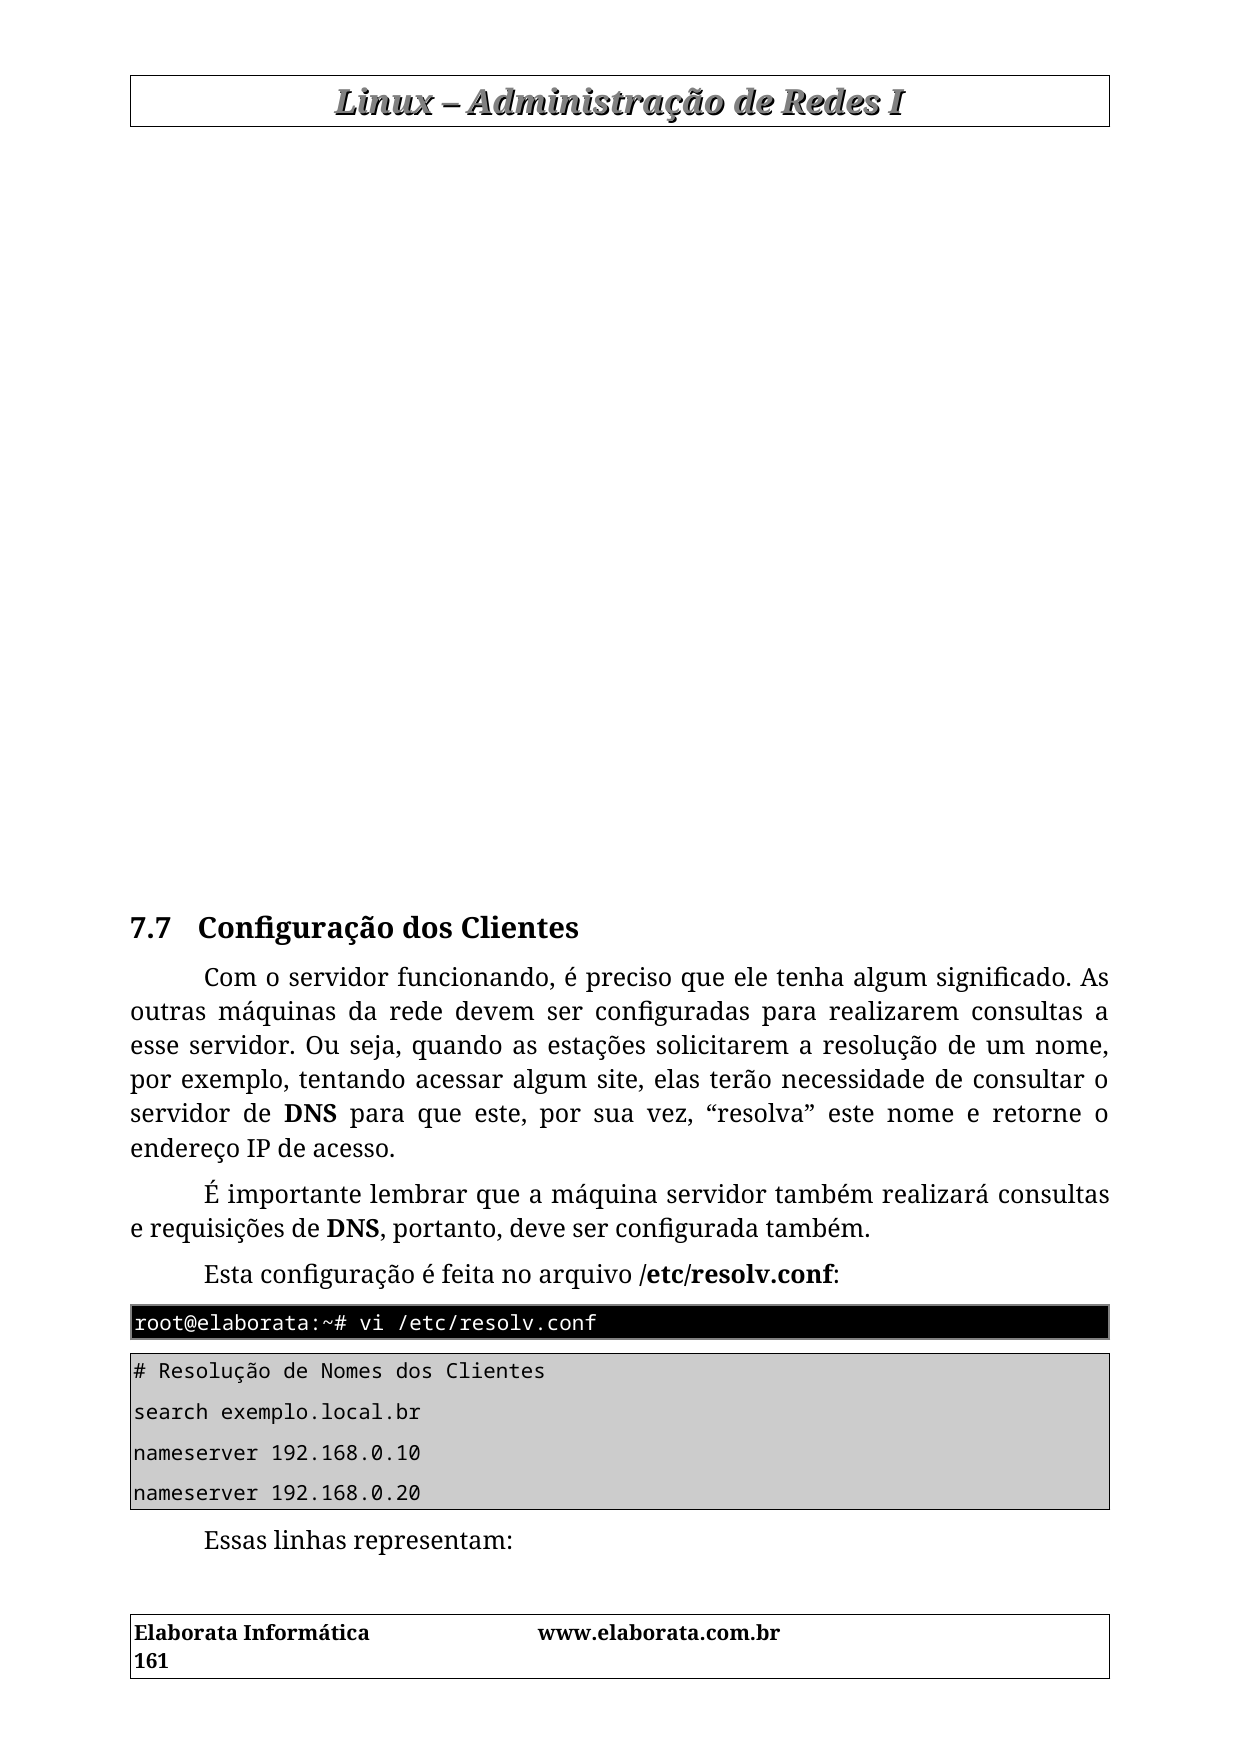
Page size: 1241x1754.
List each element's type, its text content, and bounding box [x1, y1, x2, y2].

text É importante lembrar que a máquina servidor também realizará consultas e requisições de DNS, portanto, deve ser configurada também. [130, 1177, 1110, 1245]
text Com o servidor funcionando, é preciso que ele tenha algum significado. As outras máquinas da rede devem ser configuradas para realizarem consultas a esse servidor. Ou seja, quando as estações solicitarem a resolução de um nome, por exemplo, tentando acessar algum site, elas terão necessidade de consultar o servidor de DNS para que este, por sua vez, “resolva” este nome e retorne o endereço IP de acesso. [130, 960, 1110, 1164]
subtitle Configuração dos Clientes [130, 908, 1110, 947]
text Essas linhas representam: [130, 1522, 1110, 1556]
text # Resolução de Nomes dos Clientes [131, 1354, 1109, 1384]
text root@elaborata:~# vi /etc/resolv.conf [132, 1306, 1108, 1338]
text nameserver 192.168.0.20 [131, 1475, 1109, 1509]
text Esta configuração é feita no arquivo /etc/resolv.conf: [130, 1257, 1110, 1291]
text nameserver 192.168.0.10 [131, 1434, 1109, 1466]
text search exemplo.local.br [131, 1394, 1109, 1425]
